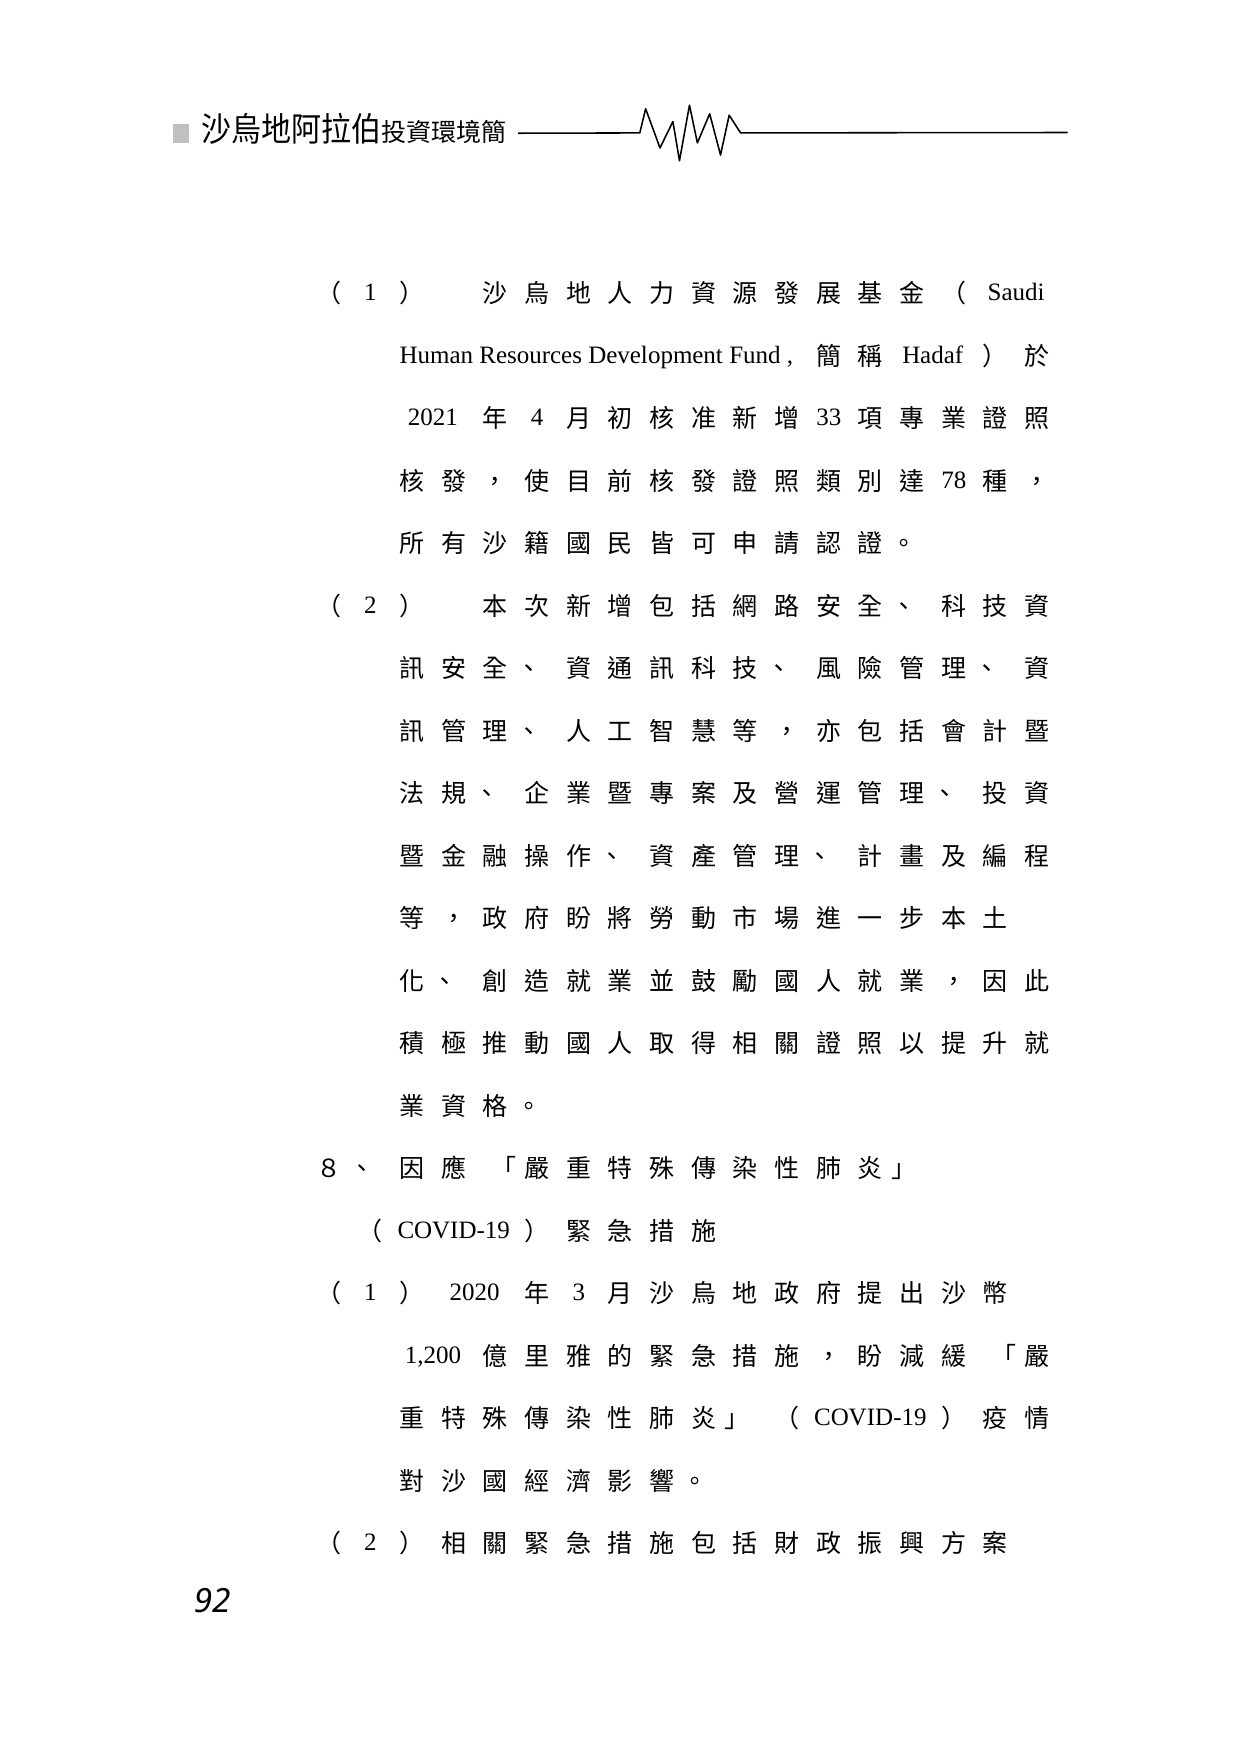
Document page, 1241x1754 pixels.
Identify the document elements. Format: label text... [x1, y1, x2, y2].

text （1） 沙烏地人力資源發展基金（Saudi Human Resources Development Fund , 簡稱Hadaf）於2021年4月初核准新增33項專業證照核發，使目前核發證照類別達78種，所有沙籍國民皆可申請認證。 [306, 250, 1058, 563]
text （2）相關緊急措施包括財政振興方案 [306, 1500, 1058, 1563]
text （1）2020年3月沙烏地政府提出沙幣1,200億里雅的緊急措施，盼減緩「嚴重特殊傳染性肺炎」（COVID-19）疫情對沙國經濟影響。 [306, 1250, 1058, 1500]
text （2） 本次新增包括網路安全、科技資訊安全、資通訊科技、風險管理、資訊管理、人工智慧等，亦包括會計暨法規、企業暨專案及營運管理、投資暨金融操作、資產管理、計畫及編程等，政府盼將勞動市場進一步本土化、創造就業並鼓勵國人就業，因此積極推動國人取得相關證照以提升就業資格。 [306, 563, 1058, 1125]
text ８、因應「嚴重特殊傳染性肺炎」（COVID-19）緊急措施 [281, 1125, 1058, 1250]
